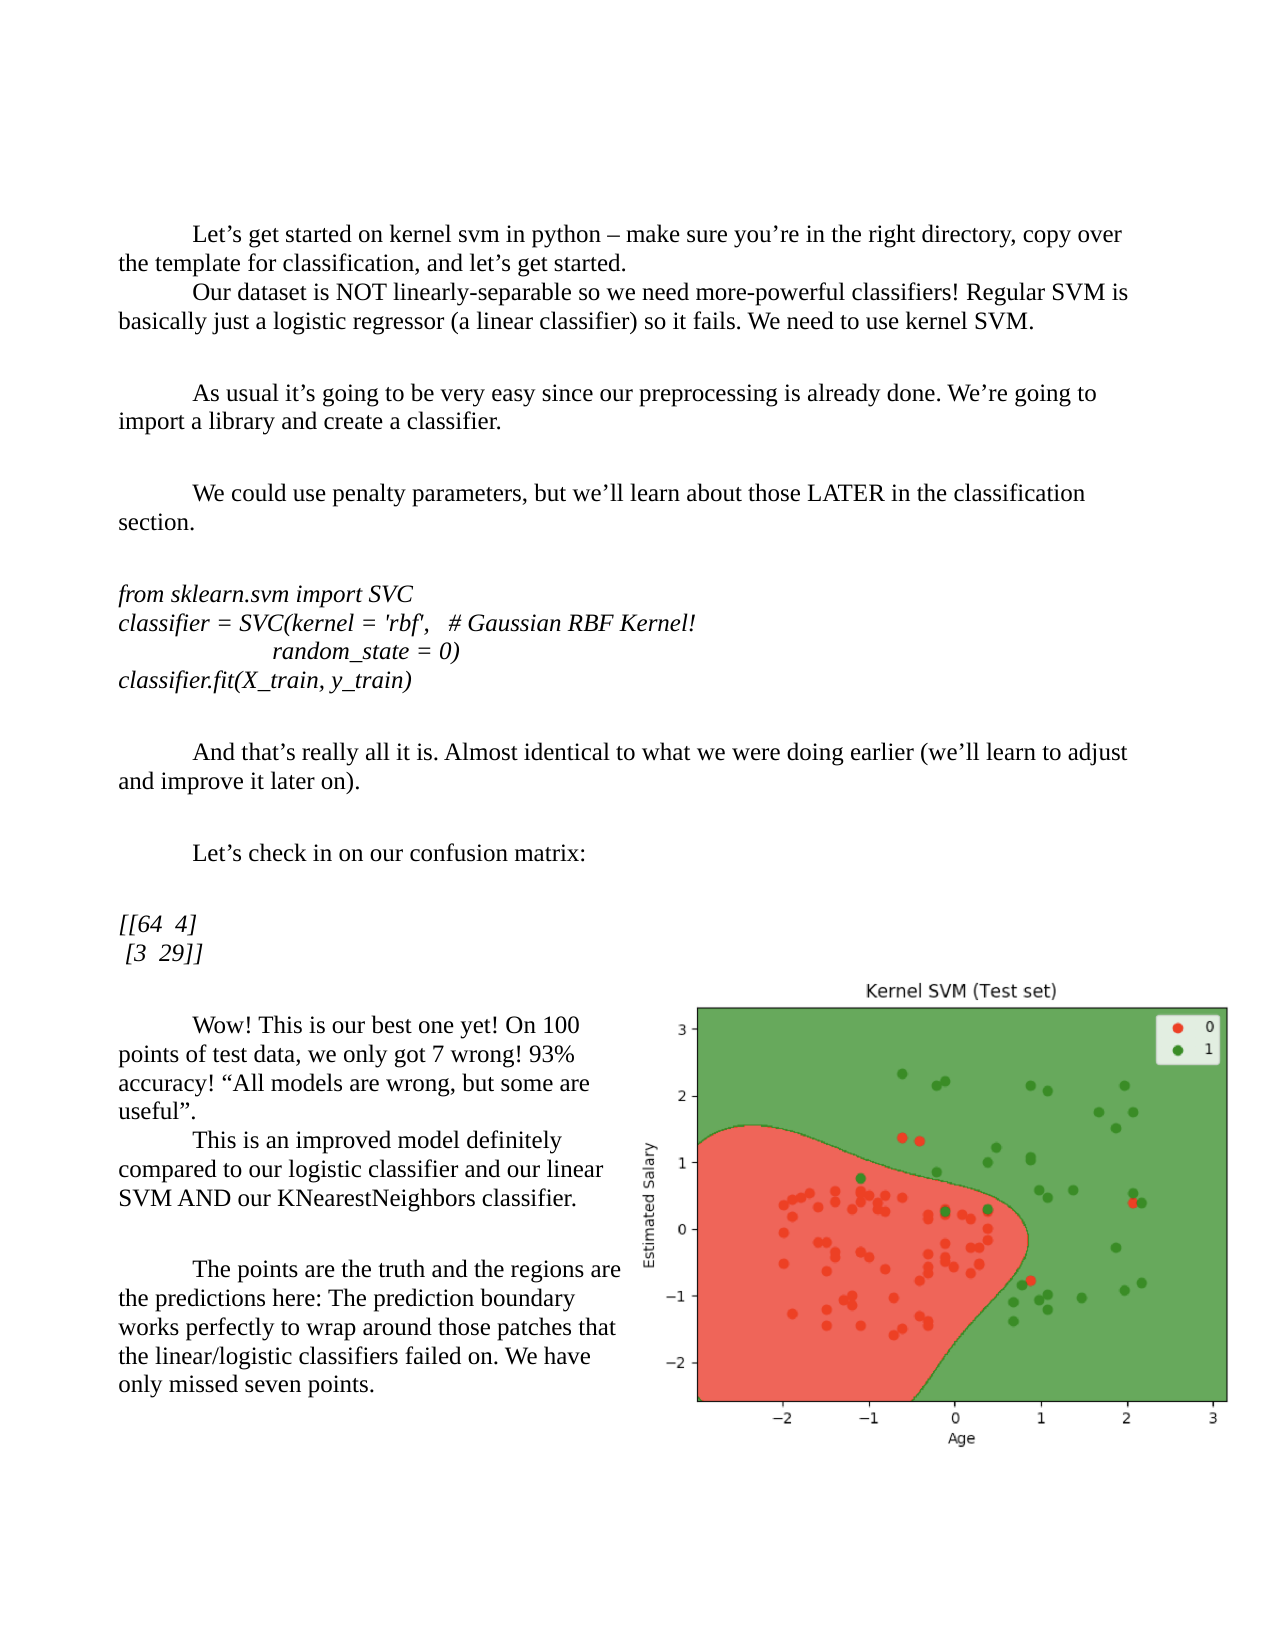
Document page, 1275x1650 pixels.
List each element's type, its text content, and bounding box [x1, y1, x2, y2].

text And that’s really all it is. Almost identical to what we were doing earlier (we’ll learn to adjust and improve it later on). [118, 737, 1157, 794]
text Wow! This is our best one yet! On 100 points of test data, we only got 7 wrong! 93% accuracy! “All models are wrong, but some are useful”. [118, 1010, 625, 1125]
text The points are the truth and the regions are the predictions here: The prediction boundary works perfectly to wrap around those patches that the linear/logistic classifiers failed on. We have only missed seven points. [118, 1254, 625, 1398]
text classifier = SVC(kernel = 'rbf', # Gaussian RBF Kernel! [118, 608, 1157, 636]
text Let’s check in on our confusion matrix: [118, 838, 1157, 866]
text This is an improved model definitely compared to our logistic classifier and our linear SVM AND our KNearestNeighbors classifier. [118, 1125, 625, 1211]
text As usual it’s going to be very easy since our preprocessing is already done. We’re going to import a library and create a classifier. [118, 378, 1157, 435]
picture [625, 958, 1253, 1455]
text classifier.fit(X_train, y_train) [118, 665, 1157, 694]
text random_state = 0) [118, 636, 1157, 665]
text We could use penalty parameters, but we’ll learn about those LATER in the classification section. [118, 478, 1157, 536]
text from sklearn.svm import SVC [118, 579, 1157, 608]
text Let’s get started on kernel svm in python – make sure you’re in the right directory, copy over the template for classification, and let’s get started. [118, 219, 1157, 277]
text [[64 4] [118, 909, 1157, 938]
text [3 29]] [118, 938, 1157, 967]
text Our dataset is NOT linearly-separable so we need more-powerful classifiers! Regular SVM is basically just a logistic regressor (a linear classifier) so it fails. We need to use kernel SVM. [118, 277, 1157, 334]
